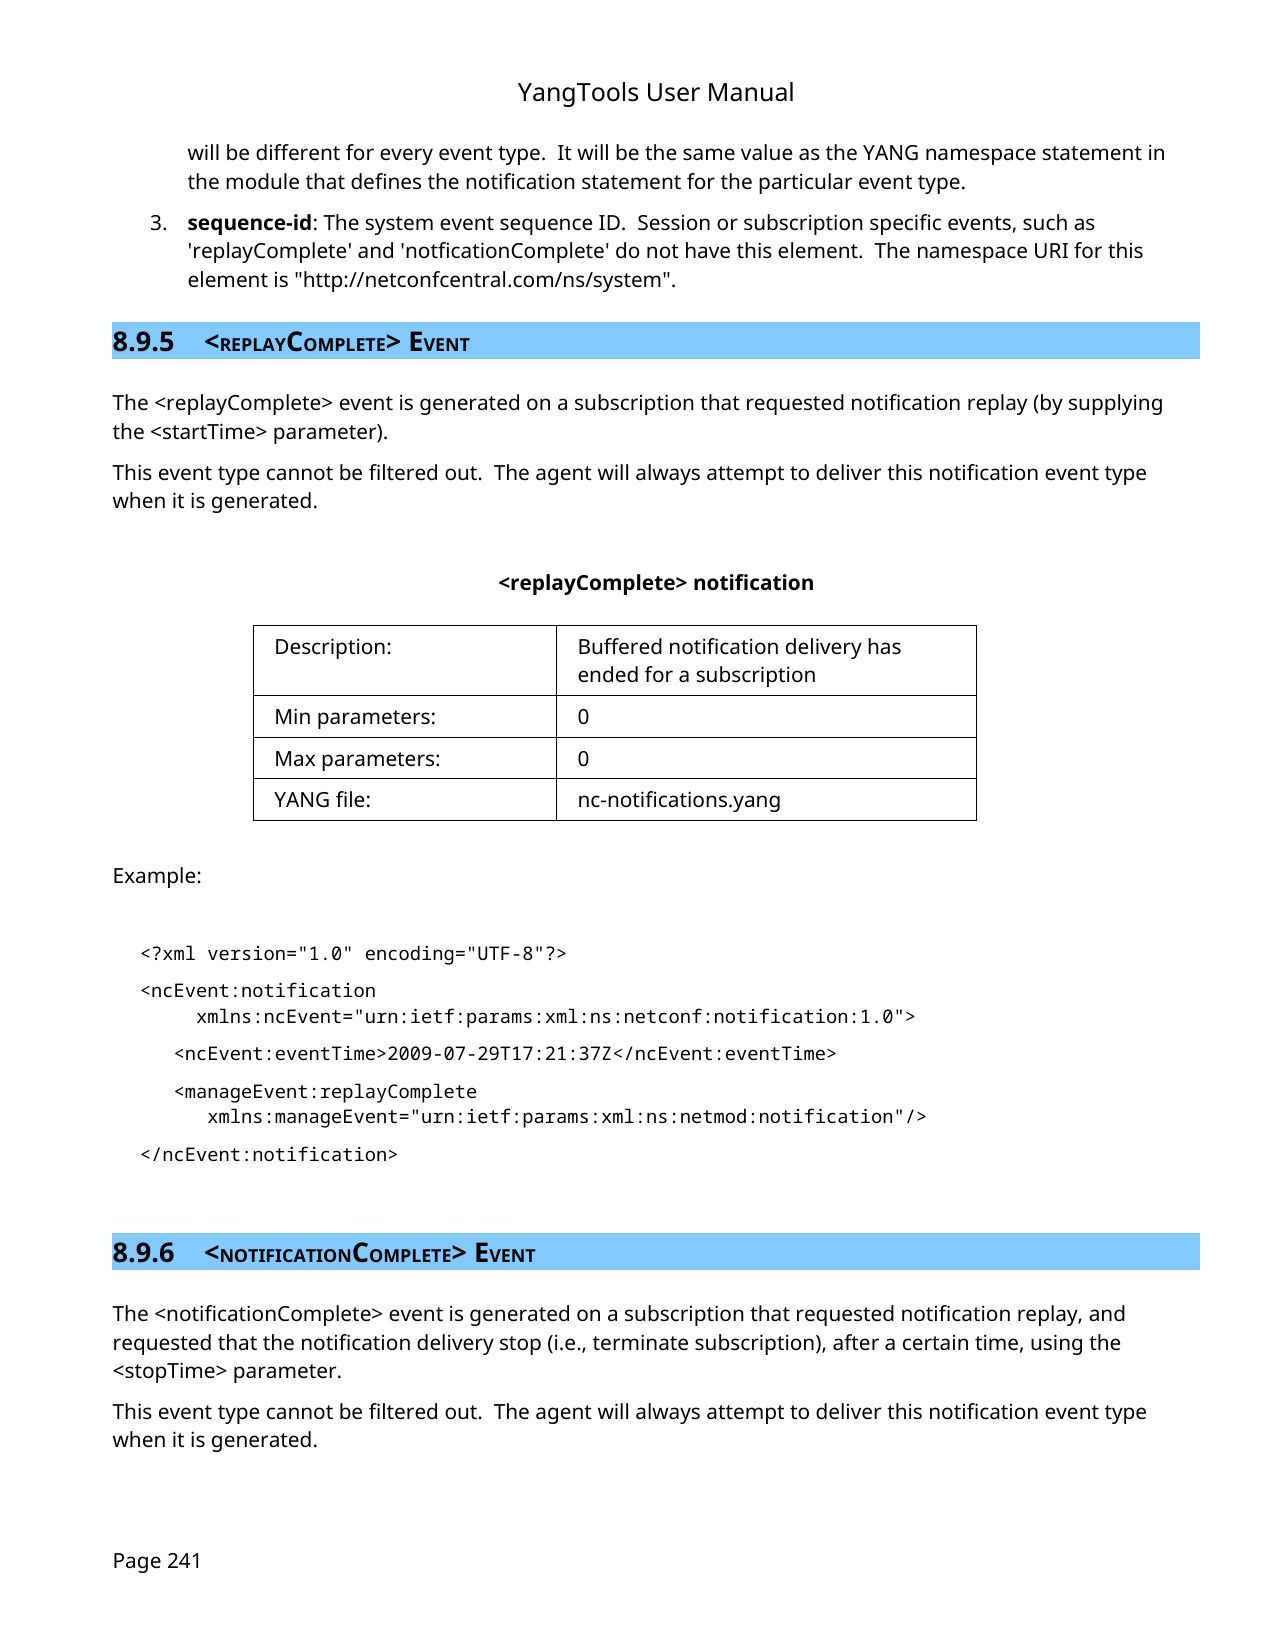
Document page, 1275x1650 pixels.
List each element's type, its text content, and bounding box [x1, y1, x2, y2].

text <ncEvent:eventTime>2009-07-29T17:21:37Z</ncEvent:eventTime> [139, 1041, 1200, 1066]
subtitle <notificationComplete> Event [112, 1233, 1200, 1270]
text <manageEvent:replayComplete xmlns:manageEvent="urn:ietf:params:xml:ns:netmod:notification"/> [139, 1078, 1200, 1129]
text <ncEvent:notification xmlns:ncEvent="urn:ietf:params:xml:ns:netconf:notification:1.0"> [139, 978, 1200, 1029]
table_header Buffered notification delivery has ended for a subscription [557, 626, 976, 695]
text This event type cannot be filtered out. The agent will always attempt to deliver this notification event type when it is generated. [112, 458, 1200, 515]
text Example: [112, 862, 1200, 890]
list sequence-id: The system event sequence ID. Session or subscription specific events, such as 'replayComplete' and 'notficationComplete' do not have this element. The namespace URI for this element is "http://netconfcentral.com/ns/system". [150, 208, 1200, 293]
table_cell Max parameters: [254, 738, 556, 778]
table_header Description: [254, 626, 556, 695]
table_cell 0 [557, 696, 976, 737]
table_cell nc-notifications.yang [557, 779, 976, 820]
table_cell 0 [557, 738, 976, 778]
table_cell Min parameters: [254, 696, 556, 737]
text </ncEvent:notification> [139, 1141, 1200, 1167]
text The <replayComplete> event is generated on a subscription that requested notification replay (by supplying the <startTime> parameter). [112, 388, 1200, 445]
subtitle <replayComplete> Event [112, 322, 1200, 359]
text The <notificationComplete> event is generated on a subscription that requested notification replay, and requested that the notification delivery stop (i.e., terminate subscription), after a certain time, using the <stopTime> parameter. [112, 1299, 1200, 1385]
subtitle <replayComplete> notification [127, 568, 1185, 597]
text <?xml version="1.0" encoding="UTF-8"?> [139, 940, 1200, 966]
text This event type cannot be filtered out. The agent will always attempt to deliver this notification event type when it is generated. [112, 1397, 1200, 1454]
table_cell YANG file: [254, 779, 556, 820]
list will be different for every event type. It will be the same value as the YANG namespace statement in the module that defines the notification statement for the particular event type. [150, 138, 1200, 195]
